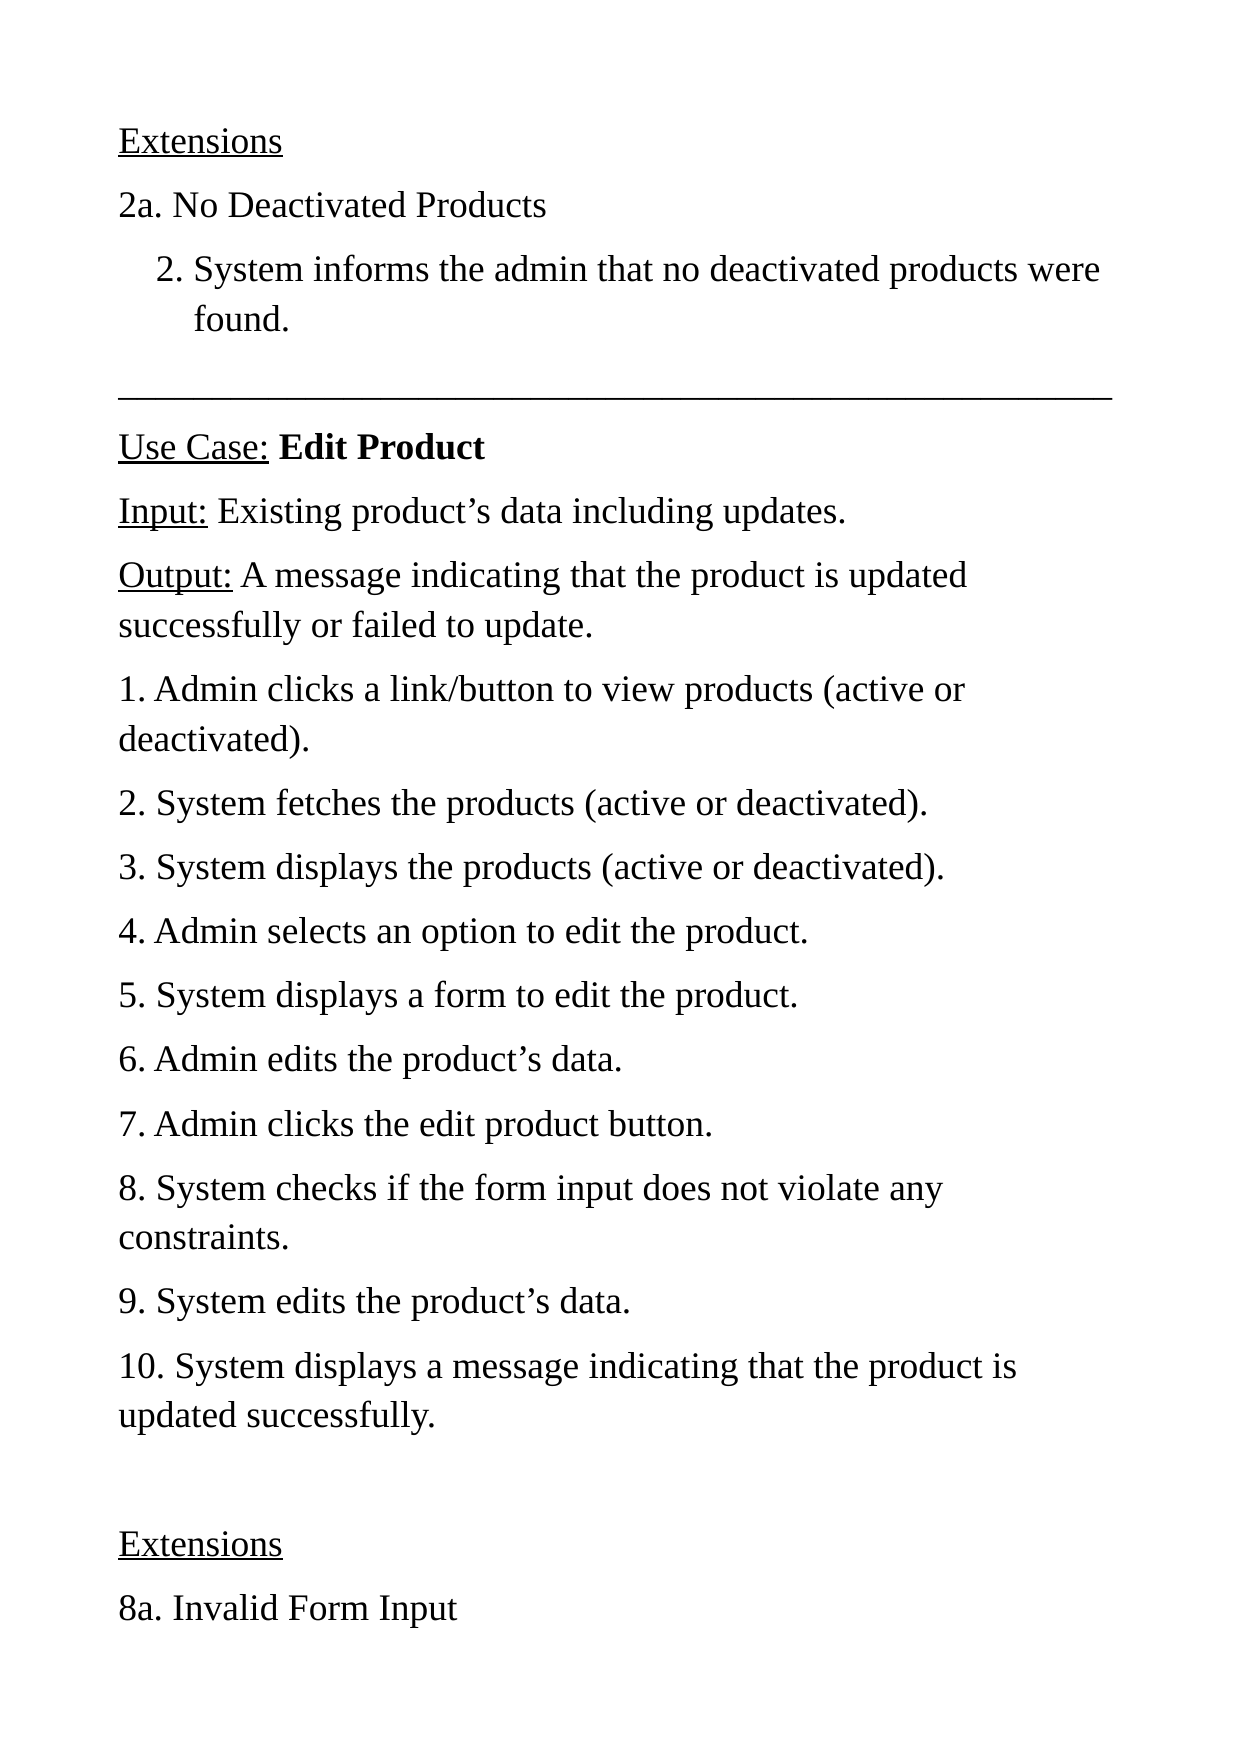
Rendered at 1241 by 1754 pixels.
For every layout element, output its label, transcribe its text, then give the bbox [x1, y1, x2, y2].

text Extensions [118, 1521, 1122, 1564]
text Use Case: Edit Product [118, 424, 1122, 467]
text 1. Admin clicks a link/button to view products (active or deactivated). [118, 666, 1122, 759]
text 2a. No Deactivated Products [118, 182, 1122, 225]
text 6. Admin edits the product’s data. [118, 1037, 1122, 1080]
text 10. System displays a message indicating that the product is updated successfully. [118, 1343, 1122, 1436]
text 7. Admin clicks the edit product button. [118, 1101, 1122, 1144]
text Output: A message indicating that the product is updated successfully or failed to update. [118, 553, 1122, 645]
list System informs the admin that no deactivated products were found. [156, 246, 1122, 339]
text 5. System displays a form to edit the product. [118, 973, 1122, 1016]
text 2. System fetches the products (active or deactivated). [118, 780, 1122, 823]
text 4. Admin selects an option to edit the product. [118, 908, 1122, 952]
text 8a. Invalid Form Input [118, 1585, 1122, 1628]
text Extensions [118, 118, 1122, 161]
text _____________________________________________________ [118, 360, 1122, 403]
text Input: Existing product’s data including updates. [118, 488, 1122, 532]
text 8. System checks if the form input does not violate any constraints. [118, 1165, 1122, 1258]
text 3. System displays the products (active or deactivated). [118, 844, 1122, 887]
text 9. System edits the product’s data. [118, 1279, 1122, 1322]
